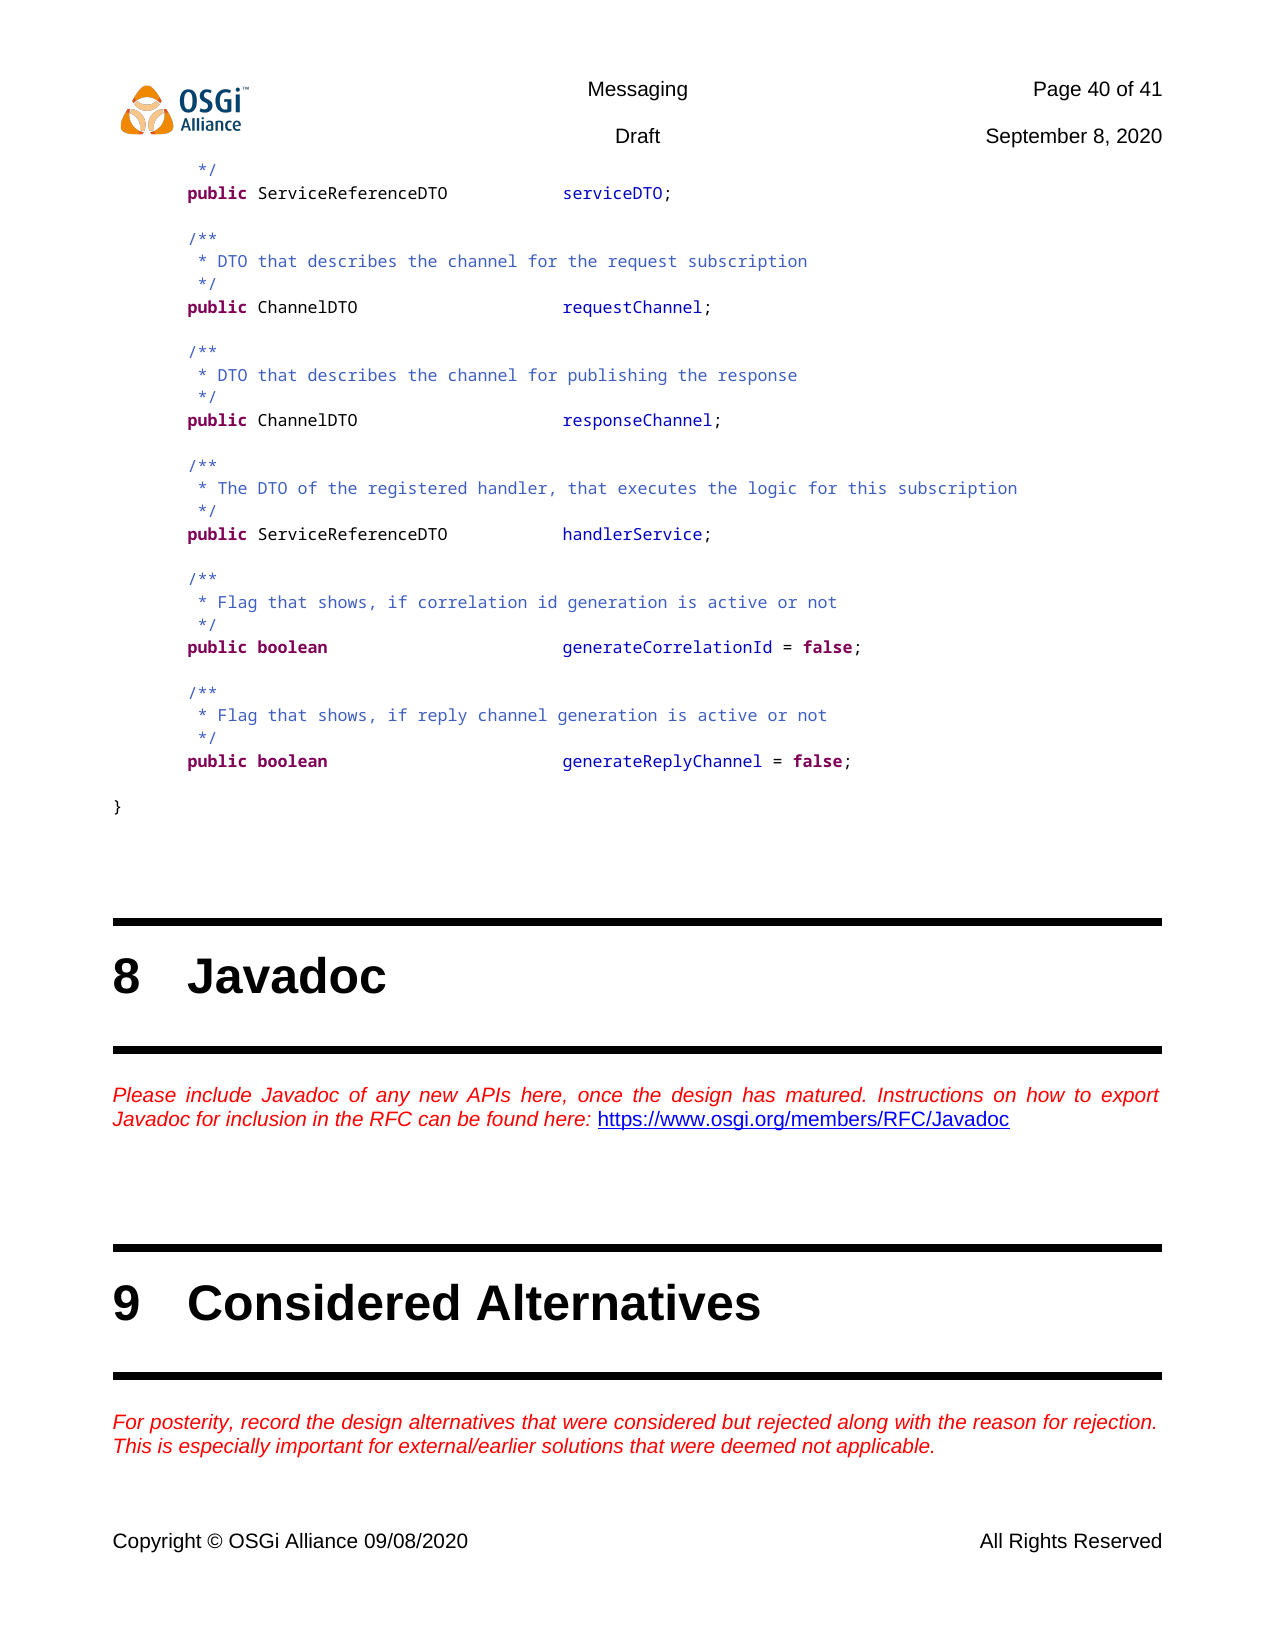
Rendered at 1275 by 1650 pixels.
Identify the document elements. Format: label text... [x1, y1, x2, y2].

text */ [112, 386, 1162, 409]
text */ [112, 727, 1162, 749]
text public boolean generateReplyChannel = false; [112, 749, 1162, 772]
picture [113, 78, 257, 142]
text public ChannelDTO responseChannel; [112, 409, 1162, 431]
text * Flag that shows, if reply channel generation is active or not [112, 704, 1162, 727]
text For posterity, record the design alternatives that were considered but rejected along with the reason for rejection. This is especially important for external/earlier solutions that were deemed not applicable. [112, 1409, 1162, 1457]
text * DTO that describes the channel for the request subscription [112, 250, 1162, 272]
text */ [112, 499, 1162, 522]
text * Flag that shows, if correlation id generation is active or not [112, 590, 1162, 613]
text * DTO that describes the channel for publishing the response [112, 363, 1162, 386]
text */ [112, 159, 1162, 182]
text /** [112, 227, 1162, 250]
text } [112, 795, 1162, 817]
text /** [112, 454, 1162, 477]
text /** [112, 341, 1162, 363]
text /** [112, 568, 1162, 590]
text public ServiceReferenceDTO handlerService; [112, 522, 1162, 545]
text public ServiceReferenceDTO serviceDTO; [112, 182, 1162, 204]
text */ [112, 613, 1162, 636]
subtitle Considered Alternatives [112, 1245, 1162, 1380]
text /** [112, 681, 1162, 704]
text * The DTO of the registered handler, that executes the logic for this subscription [112, 477, 1162, 499]
text public ChannelDTO requestChannel; [112, 295, 1162, 318]
text */ [112, 272, 1162, 295]
text public boolean generateCorrelationId = false; [112, 636, 1162, 658]
subtitle Javadoc [112, 919, 1162, 1054]
text Please include Javadoc of any new APIs here, once the design has matured. Instructions on how to export Javadoc for inclusion in the RFC can be found here: https://www.osgi.org/members/RFC/Javadoc [112, 1083, 1162, 1131]
